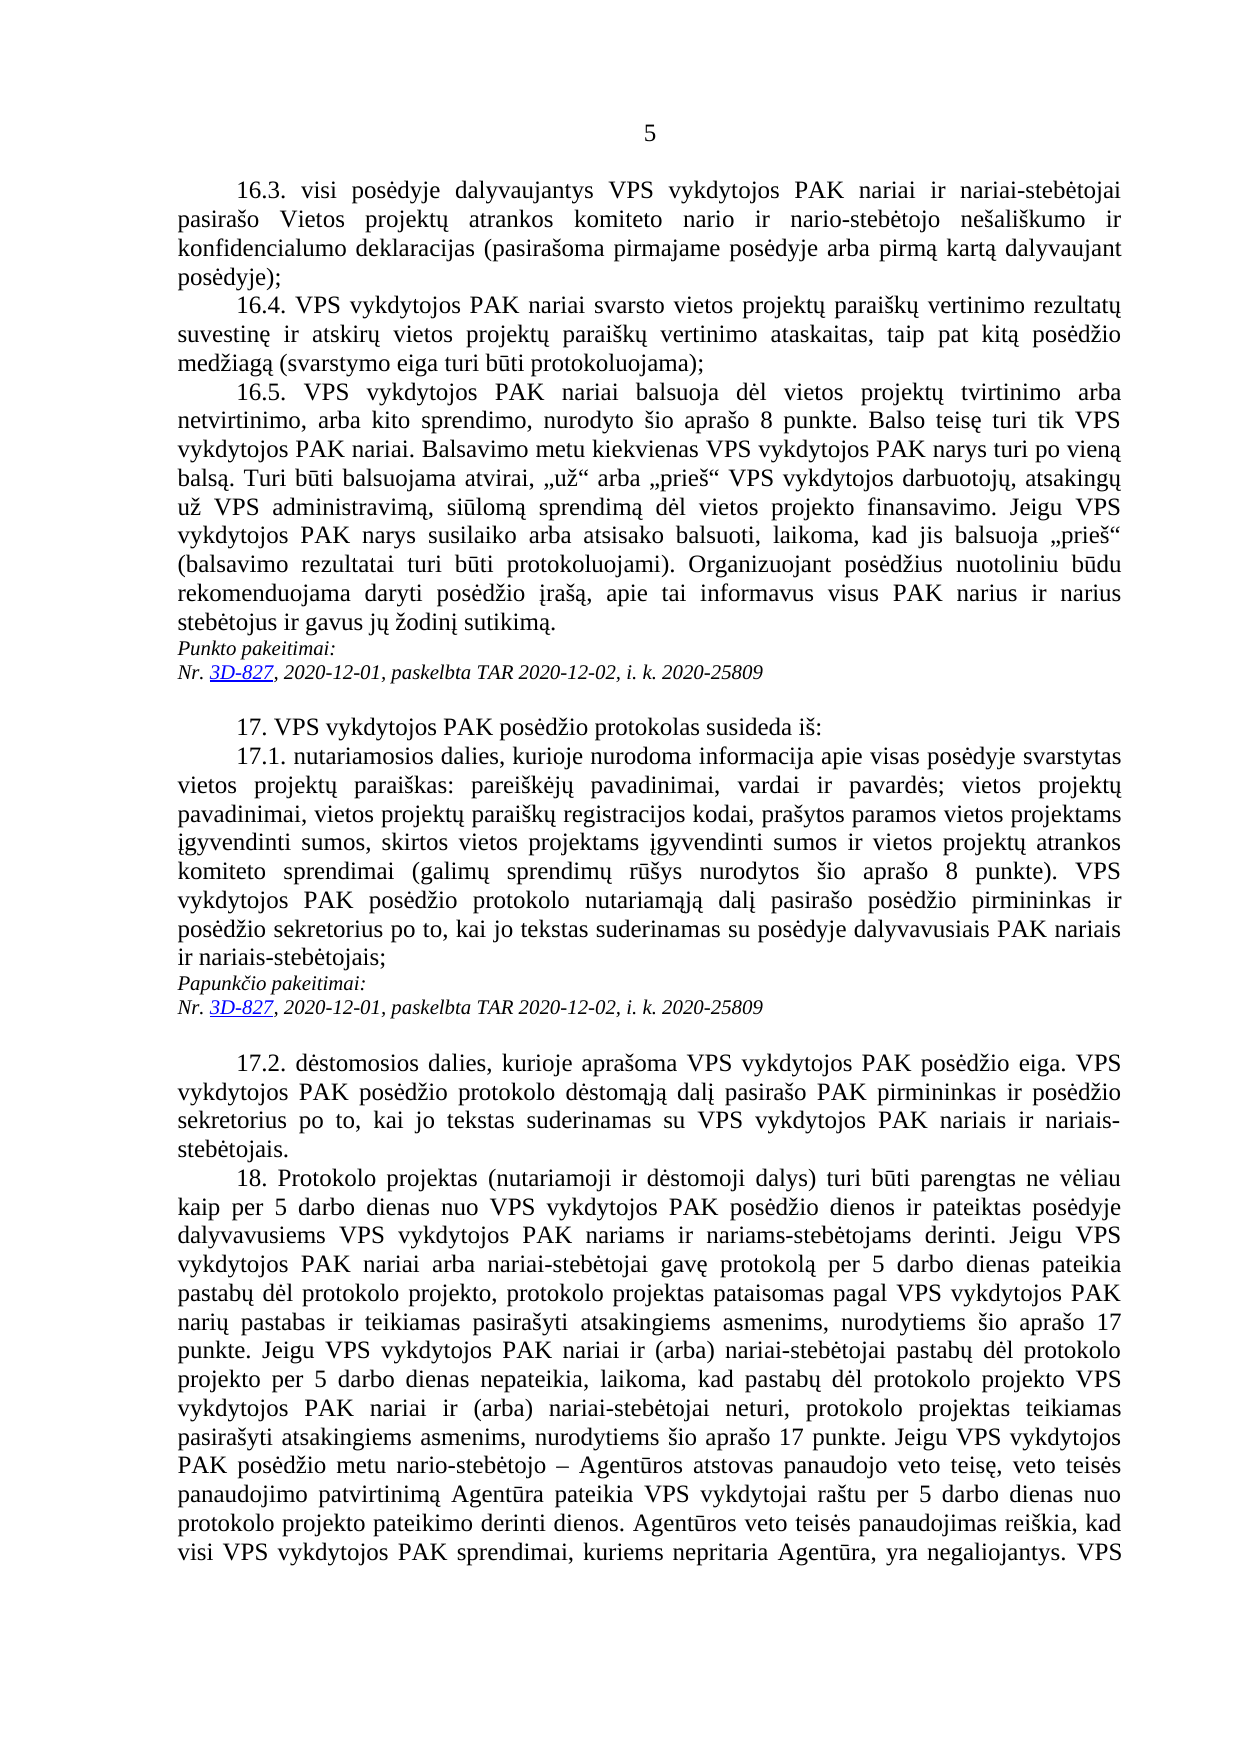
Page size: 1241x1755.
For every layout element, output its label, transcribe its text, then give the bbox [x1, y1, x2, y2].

text 16.4. VPS vykdytojos PAK nariai svarsto vietos projektų paraiškų vertinimo rezultatų suvestinę ir atskirų vietos projektų paraiškų vertinimo ataskaitas, taip pat kitą posėdžio medžiagą (svarstymo eiga turi būti protokoluojama); [177, 291, 1122, 377]
text 16.5. VPS vykdytojos PAK nariai balsuoja dėl vietos projektų tvirtinimo arba netvirtinimo, arba kito sprendimo, nurodyto šio aprašo 8 punkte. Balso teisę turi tik VPS vykdytojos PAK nariai. Balsavimo metu kiekvienas VPS vykdytojos PAK narys turi po vieną balsą. Turi būti balsuojama atvirai, „už“ arba „prieš“ VPS vykdytojos darbuotojų, atsakingų už VPS administravimą, siūlomą sprendimą dėl vietos projekto finansavimo. Jeigu VPS vykdytojos PAK narys susilaiko arba atsisako balsuoti, laikoma, kad jis balsuoja „prieš“ (balsavimo rezultatai turi būti protokoluojami). Organizuojant posėdžius nuotoliniu būdu rekomenduojama daryti posėdžio įrašą, apie tai informavus visus PAK narius ir narius stebėtojus ir gavus jų žodinį sutikimą. [177, 377, 1122, 636]
text 16.3. visi posėdyje dalyvaujantys VPS vykdytojos PAK nariai ir nariai-stebėtojai pasirašo Vietos projektų atrankos komiteto nario ir nario-stebėtojo nešališkumo ir konfidencialumo deklaracijas (pasirašoma pirmajame posėdyje arba pirmą kartą dalyvaujant posėdyje); [177, 176, 1122, 291]
text Nr. 3D-827, 2020-12-01, paskelbta TAR 2020-12-02, i. k. 2020-25809 [177, 995, 1122, 1019]
text 18. Protokolo projektas (nutariamoji ir dėstomoji dalys) turi būti parengtas ne vėliau kaip per 5 darbo dienas nuo VPS vykdytojos PAK posėdžio dienos ir pateiktas posėdyje dalyvavusiems VPS vykdytojos PAK nariams ir nariams-stebėtojams derinti. Jeigu VPS vykdytojos PAK nariai arba nariai-stebėtojai gavę protokolą per 5 darbo dienas pateikia pastabų dėl protokolo projekto, protokolo projektas pataisomas pagal VPS vykdytojos PAK narių pastabas ir teikiamas pasirašyti atsakingiems asmenims, nurodytiems šio aprašo 17 punkte. Jeigu VPS vykdytojos PAK nariai ir (arba) nariai-stebėtojai pastabų dėl protokolo projekto per 5 darbo dienas nepateikia, laikoma, kad pastabų dėl protokolo projekto VPS vykdytojos PAK nariai ir (arba) nariai-stebėtojai neturi, protokolo projektas teikiamas pasirašyti atsakingiems asmenims, nurodytiems šio aprašo 17 punkte. Jeigu VPS vykdytojos PAK posėdžio metu nario-stebėtojo – Agentūros atstovas panaudojo veto teisę, veto teisės panaudojimo patvirtinimą Agentūra pateikia VPS vykdytojai raštu per 5 darbo dienas nuo protokolo projekto pateikimo derinti dienos. Agentūros veto teisės panaudojimas reiškia, kad visi VPS vykdytojos PAK sprendimai, kuriems nepritaria Agentūra, yra negaliojantys. VPS [177, 1163, 1122, 1566]
text Nr. 3D-827, 2020-12-01, paskelbta TAR 2020-12-02, i. k. 2020-25809 [177, 660, 1122, 684]
text 17. VPS vykdytojos PAK posėdžio protokolas susideda iš: [177, 712, 1122, 741]
text 17.2. dėstomosios dalies, kurioje aprašoma VPS vykdytojos PAK posėdžio eiga. VPS vykdytojos PAK posėdžio protokolo dėstomąją dalį pasirašo PAK pirmininkas ir posėdžio sekretorius po to, kai jo tekstas suderinamas su VPS vykdytojos PAK nariais ir nariais-stebėtojais. [177, 1048, 1122, 1163]
text Papunkčio pakeitimai: [177, 971, 1122, 995]
text Punkto pakeitimai: [177, 636, 1122, 660]
text 17.1. nutariamosios dalies, kurioje nurodoma informacija apie visas posėdyje svarstytas vietos projektų paraiškas: pareiškėjų pavadinimai, vardai ir pavardės; vietos projektų pavadinimai, vietos projektų paraiškų registracijos kodai, prašytos paramos vietos projektams įgyvendinti sumos, skirtos vietos projektams įgyvendinti sumos ir vietos projektų atrankos komiteto sprendimai (galimų sprendimų rūšys nurodytos šio aprašo 8 punkte). VPS vykdytojos PAK posėdžio protokolo nutariamąją dalį pasirašo posėdžio pirmininkas ir posėdžio sekretorius po to, kai jo tekstas suderinamas su posėdyje dalyvavusiais PAK nariais ir nariais-stebėtojais; [177, 741, 1122, 971]
